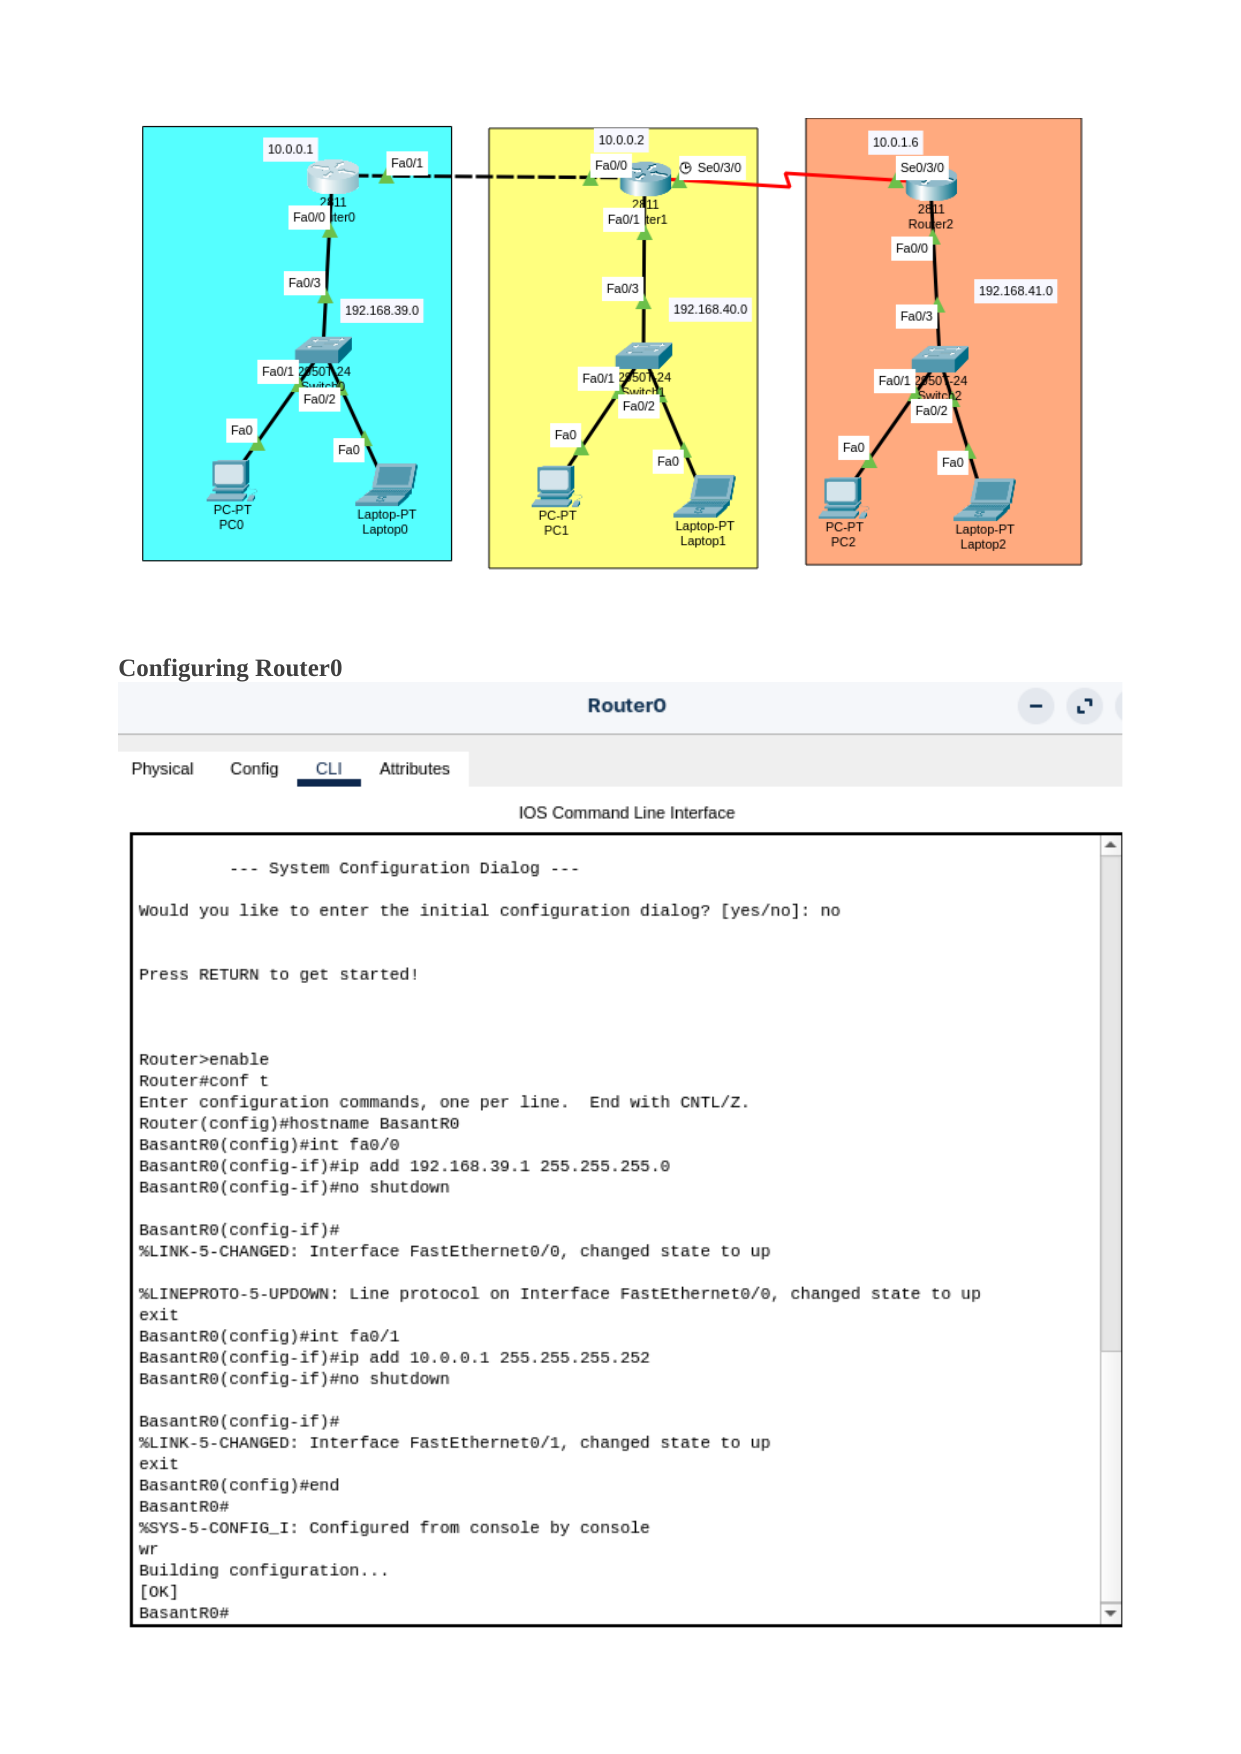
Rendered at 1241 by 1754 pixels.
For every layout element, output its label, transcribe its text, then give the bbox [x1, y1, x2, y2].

text Configuring Router0 [118, 638, 1122, 682]
picture [118, 118, 1123, 581]
picture [118, 682, 1123, 1629]
